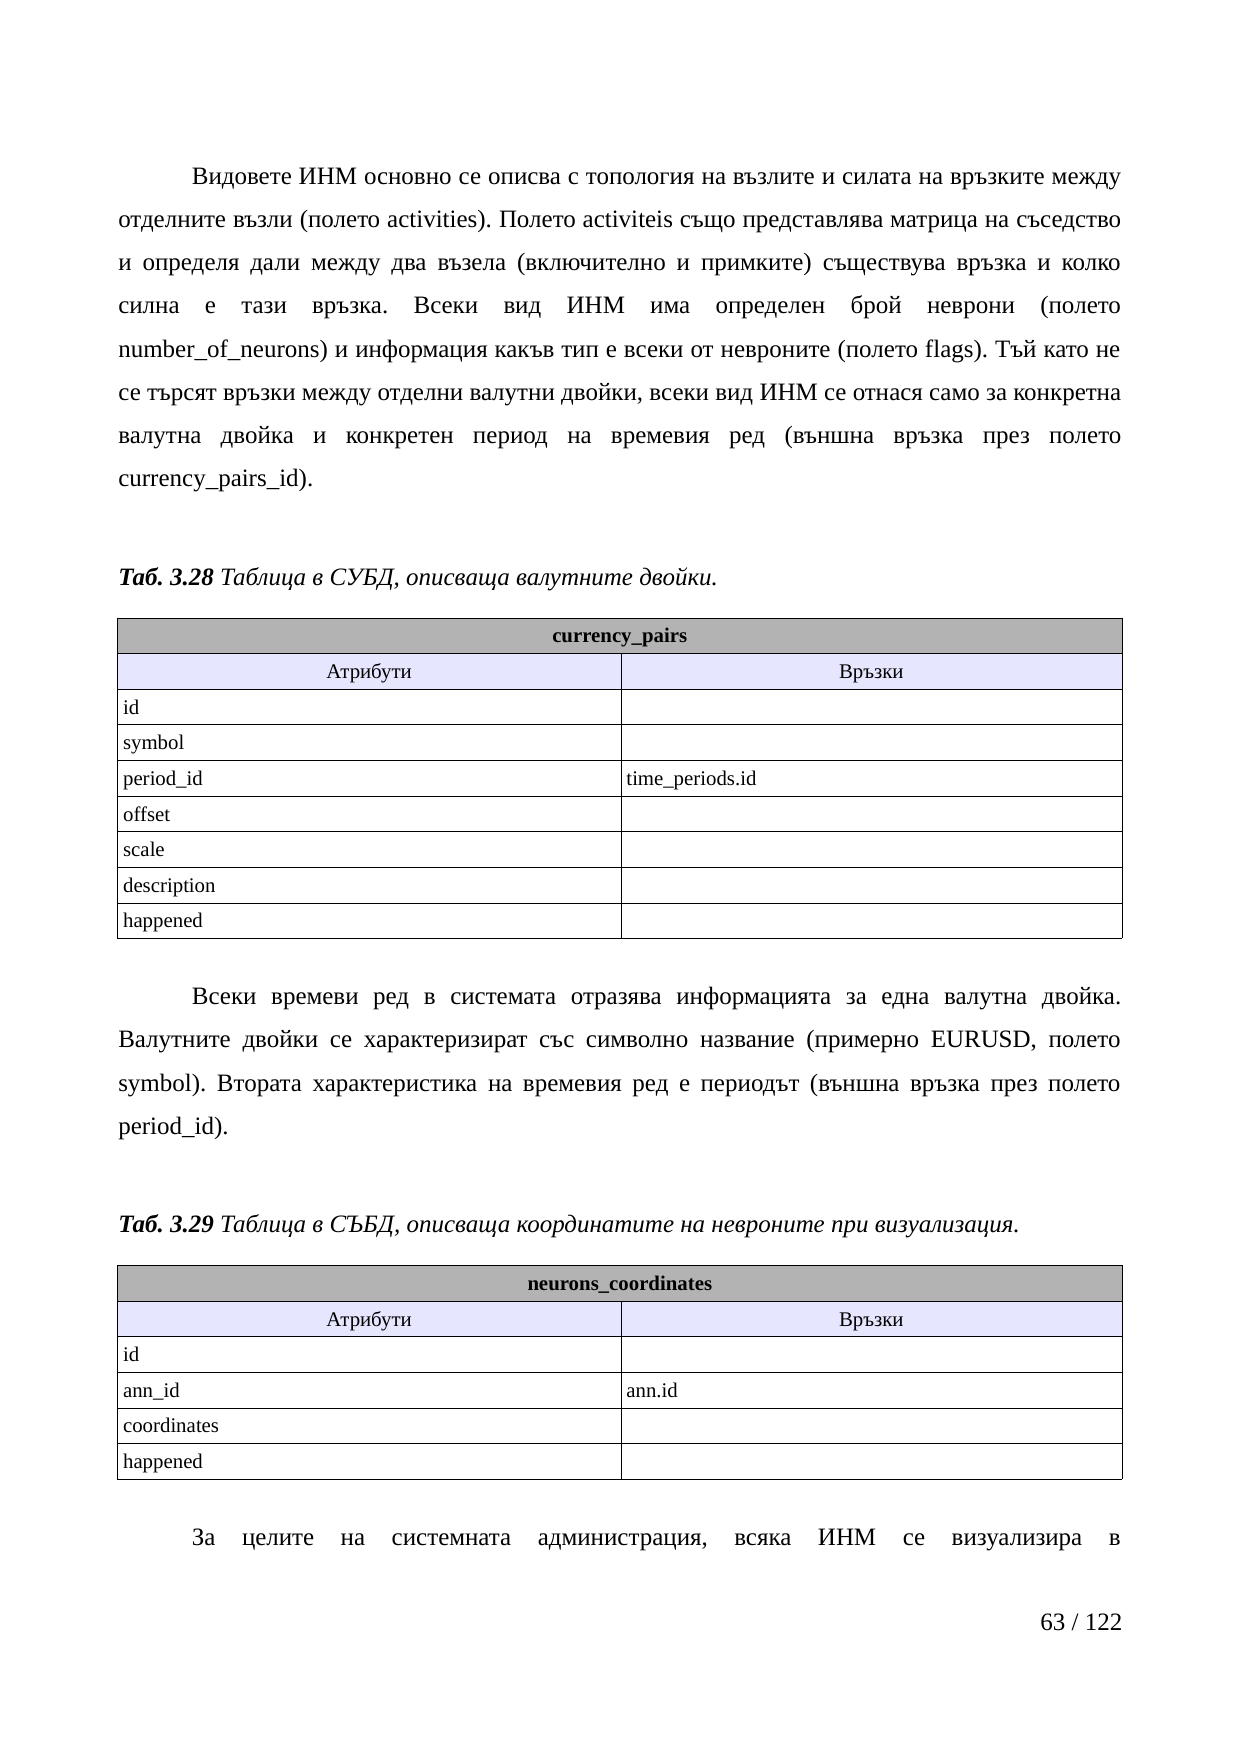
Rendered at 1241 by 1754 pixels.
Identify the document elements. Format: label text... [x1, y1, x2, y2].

text Таб. 3.29 Таблица в СЪБД, описваща координатите на невроните при визуализация. [118, 1209, 1122, 1238]
table_cell ann_id [118, 1373, 621, 1408]
table_header neurons_coordinates [118, 1266, 1122, 1301]
table_cell offset [118, 797, 621, 831]
table_cell coordinates [118, 1409, 621, 1443]
table_cell happened [118, 904, 621, 938]
table_cell Връзки [622, 654, 1122, 689]
table_header currency_pairs [118, 619, 1122, 653]
table_cell [622, 797, 1122, 831]
text Всеки времеви ред в системата отразява информацията за една валутна двойка. Валутните двойки се характеризират със символно название (примерно EURUSD, полето symbol). Втората характеристика на времевия ред е периодът (външна връзка през полето period_id). [118, 981, 1122, 1139]
table_cell [622, 832, 1122, 867]
text Таб. 3.28 Таблица в СУБД, описваща валутните двойки. [118, 562, 1122, 591]
table_cell [622, 1337, 1122, 1372]
table_cell [622, 725, 1122, 760]
table_cell description [118, 868, 621, 902]
table_cell scale [118, 832, 621, 867]
table_cell Атрибути [118, 1302, 621, 1336]
table_cell [622, 690, 1122, 724]
table_cell [622, 868, 1122, 902]
table_cell [622, 1444, 1122, 1479]
table_cell [622, 904, 1122, 938]
table_cell ann.id [622, 1373, 1122, 1408]
table_cell symbol [118, 725, 621, 760]
table_cell Връзки [622, 1302, 1122, 1336]
table_cell time_periods.id [622, 761, 1122, 796]
table_cell [622, 1409, 1122, 1443]
table_cell id [118, 690, 621, 724]
text За целите на системната администрация, всяка ИНМ се визуализира в [118, 1522, 1122, 1551]
table_cell id [118, 1337, 621, 1372]
table_cell happened [118, 1444, 621, 1479]
table_cell Атрибути [118, 654, 621, 689]
table_cell period_id [118, 761, 621, 796]
text Видовете ИНМ основно се описва с топология на възлите и силата на връзките между отделните възли (полето activities). Полето activiteis също представлява матрица на съседство и определя дали между два възела (включително и примките) съществува връзка и колко силна е тази връзка. Всеки вид ИНМ има определен брой неврони (полето number_of_neurons) и информация какъв тип е всеки от невроните (полето flags). Тъй като не се търсят връзки между отделни валутни двойки, всеки вид ИНМ се отнася само за конкретна валутна двойка и конкретен период на времевия ред (външна връзка през полето currency_pairs_id). [118, 161, 1122, 492]
